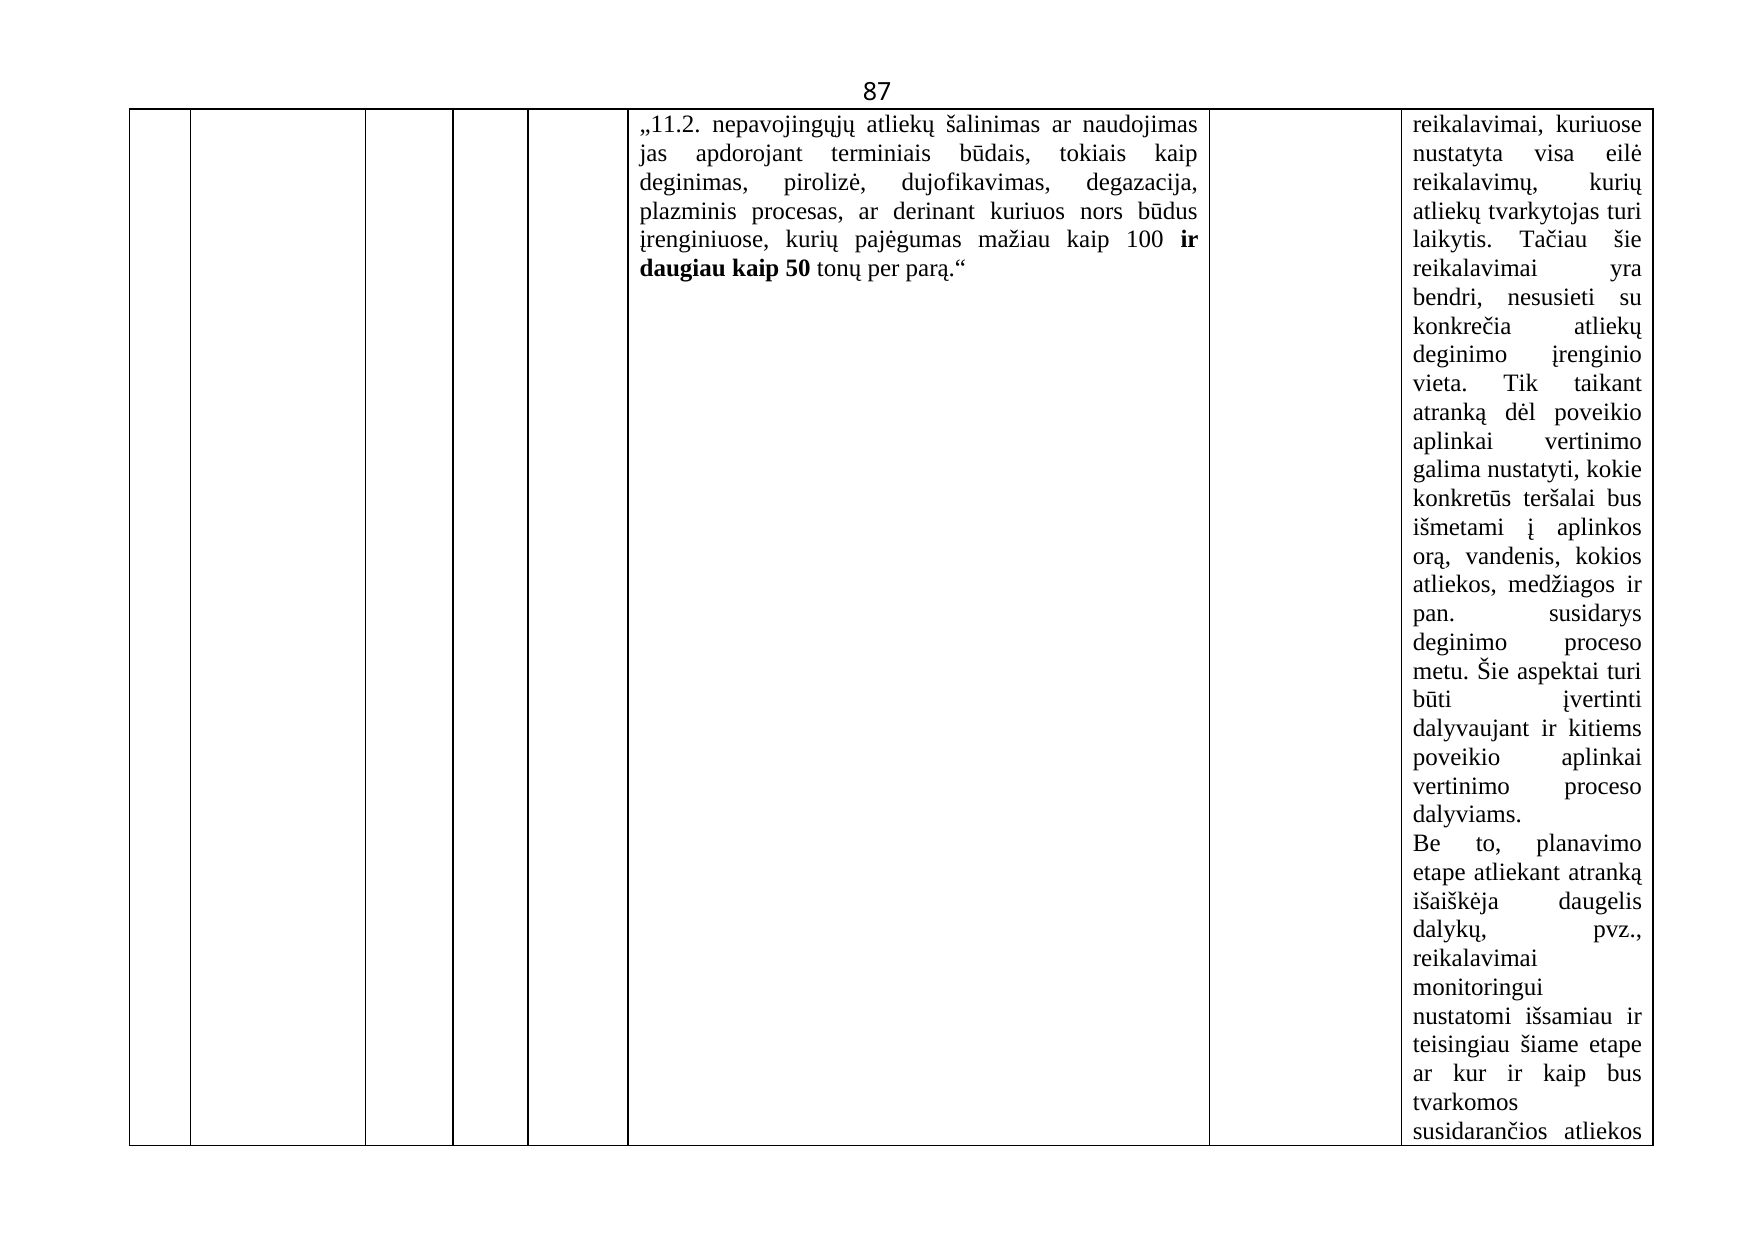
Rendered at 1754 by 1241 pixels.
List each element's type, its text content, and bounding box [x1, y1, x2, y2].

table_cell reikalavimai, kuriuose nustatyta visa eilė reikalavimų, kurių atliekų tvarkytojas turi laikytis. Tačiau šie reikalavimai yra bendri, nesusieti su konkrečia atliekų deginimo įrenginio vieta. Tik taikant atranką dėl poveikio aplinkai vertinimo galima nustatyti, kokie konkretūs teršalai bus išmetami į aplinkos orą, vandenis, kokios atliekos, medžiagos ir pan. susidarys deginimo proceso metu. Šie aspektai turi būti įvertinti dalyvaujant ir kitiems poveikio aplinkai vertinimo proceso dalyviams. Be to, planavimo etape atliekant atranką išaiškėja daugelis dalykų, pvz., reikalavimai monitoringui nustatomi išsamiau ir teisingiau šiame etape ar kur ir kaip bus tvarkomos susidarančios atliekos [1402, 110, 1652, 1144]
table_cell [130, 110, 190, 1144]
table_cell [366, 110, 452, 1144]
table_cell [191, 110, 365, 1144]
table_cell „11.2. nepavojingųjų atliekų šalinimas ar naudojimas jas apdorojant terminiais būdais, tokiais kaip deginimas, pirolizė, dujofikavimas, degazacija, plazminis procesas, ar derinant kuriuos nors būdus įrenginiuose, kurių pajėgumas mažiau kaip 100 ir daugiau kaip 50 tonų per parą.“ [629, 110, 1209, 1144]
table_cell [1210, 110, 1401, 1144]
table_cell [454, 110, 527, 1144]
table_cell [529, 110, 627, 1144]
